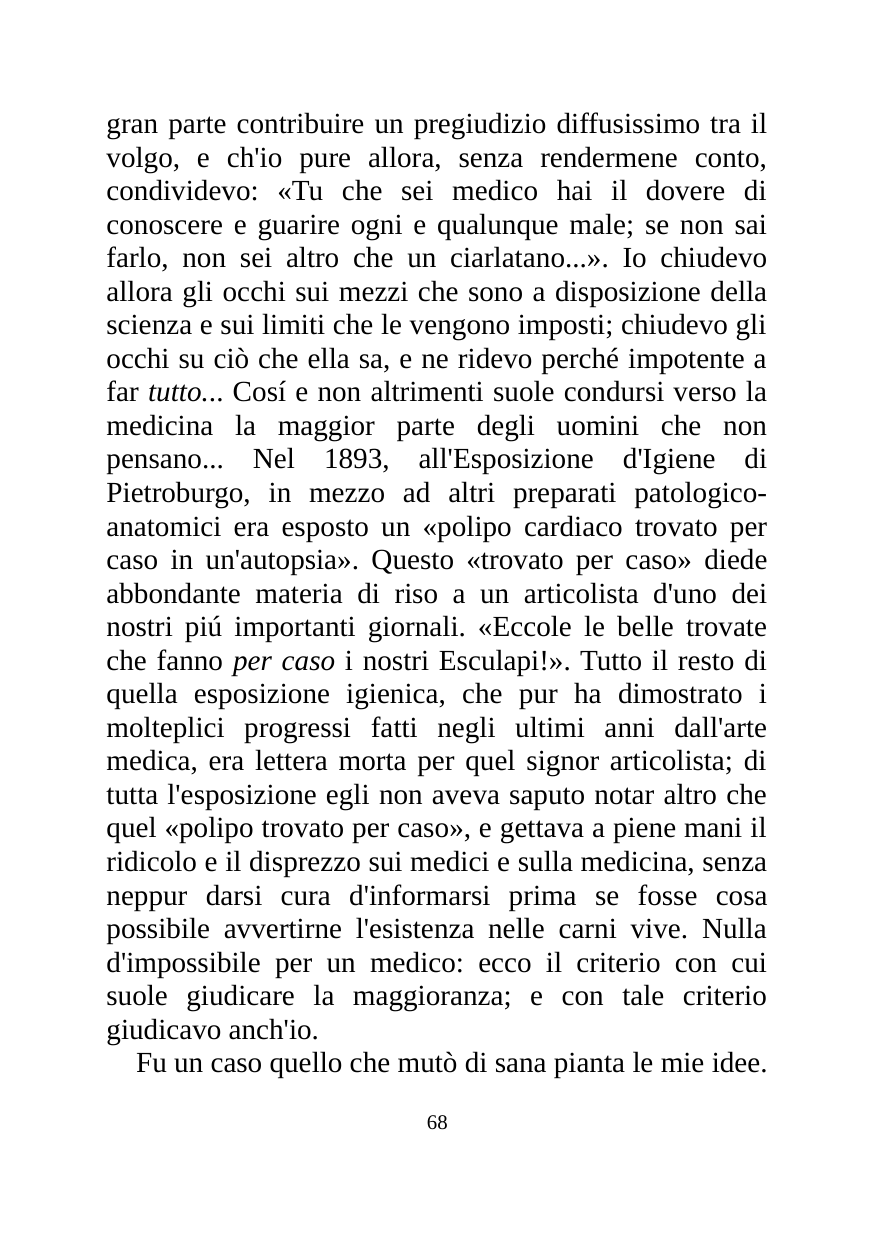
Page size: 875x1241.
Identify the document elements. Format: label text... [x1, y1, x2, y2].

text gran parte contribuire un pregiudizio diffusissimo tra il volgo, e ch'io pure allora, senza rendermene conto, condividevo: «Tu che sei medico hai il dovere di conoscere e guarire ogni e qualunque male; se non sai farlo, non sei altro che un ciarlatano...». Io chiudevo allora gli occhi sui mezzi che sono a disposizione della scienza e sui limiti che le vengono imposti; chiudevo gli occhi su ciò che ella sa, e ne ridevo perché impotente a far tutto... Cosí e non altrimenti suole condursi verso la medicina la maggior parte degli uomini che non pensano... Nel 1893, all'Esposizione d'Igiene di Pietroburgo, in mezzo ad altri preparati patologico-anatomici era esposto un «polipo cardiaco trovato per caso in un'autopsia». Questo «trovato per caso» diede abbondante materia di riso a un articolista d'uno dei nostri piú importanti giornali. «Eccole le belle trovate che fanno per caso i nostri Esculapi!». Tutto il resto di quella esposizione igienica, che pur ha dimostrato i molteplici progressi fatti negli ultimi anni dall'arte medica, era lettera morta per quel signor articolista; di tutta l'esposizione egli non aveva saputo notar altro che quel «polipo trovato per caso», e gettava a piene mani il ridicolo e il disprezzo sui medici e sulla medicina, senza neppur darsi cura d'informarsi prima se fosse cosa possibile avvertirne l'esistenza nelle carni vive. Nulla d'impossibile per un medico: ecco il criterio con cui suole giudicare la maggioranza; e con tale criterio giudicavo anch'io. [106, 106, 768, 1045]
text Fu un caso quello che mutò di sana pianta le mie idee. [106, 1045, 768, 1079]
